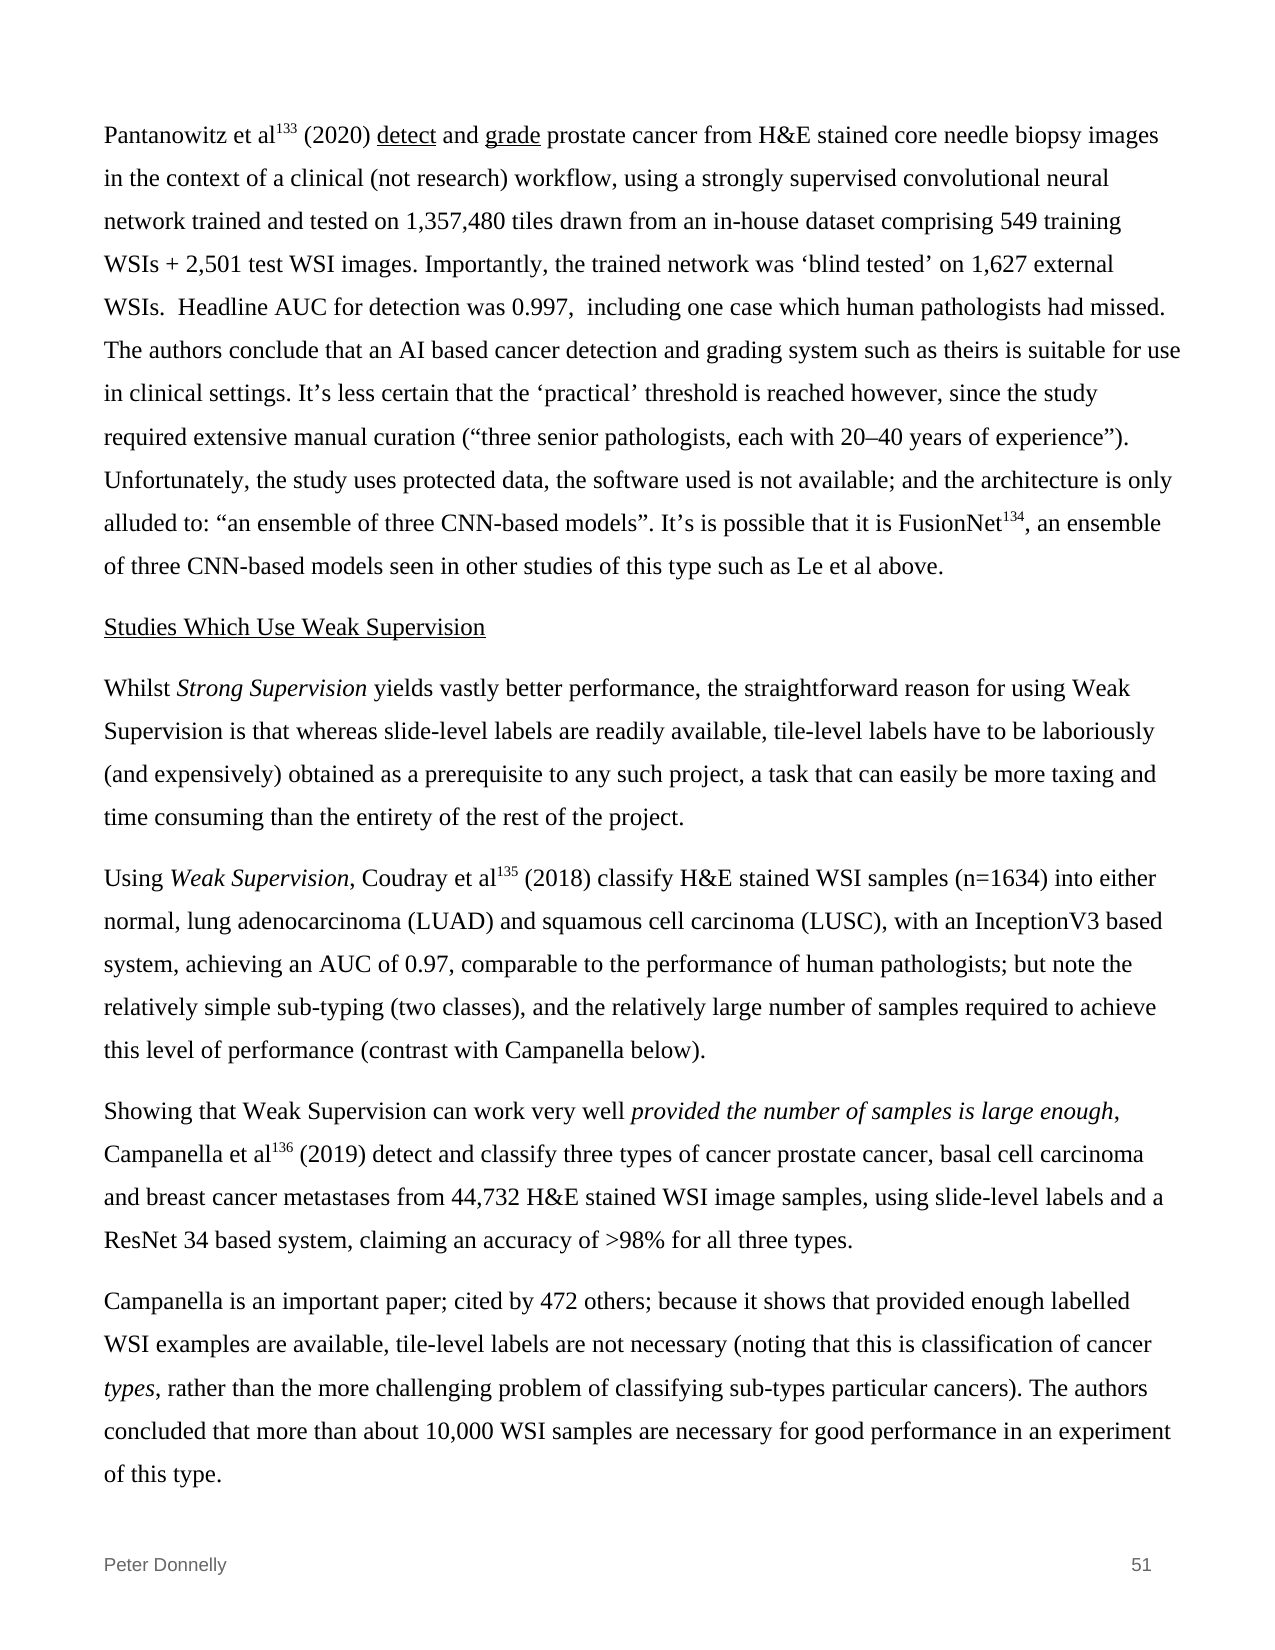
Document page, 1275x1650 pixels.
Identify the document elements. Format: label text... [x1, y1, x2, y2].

text Studies Which Use Weak Supervision [103, 612, 1181, 641]
text Pantanowitz et al (2020) detect and grade prostate cancer from H&E stained core needle biopsy images in the context of a clinical (not research) workflow, using a strongly supervised convolutional neural network trained and tested on 1,357,480 tiles drawn from an in-house dataset comprising 549 training WSIs + 2,501 test WSI images. Importantly, the trained network was ‘blind tested’ on 1,627 external WSIs. Headline AUC for detection was 0.997, including one case which human pathologists had missed. The authors conclude that an AI based cancer detection and grading system such as theirs is suitable for use in clinical settings. It’s less certain that the ‘practical’ threshold is reached however, since the study required extensive manual curation (“three senior pathologists, each with 20–40 years of experience”). Unfortunately, the study uses protected data, the software used is not available; and the architecture is only alluded to: “an ensemble of three CNN-based models”. It’s is possible that it is FusionNet, an ensemble of three CNN-based models seen in other studies of this type such as Le et al above. [103, 120, 1181, 580]
text Using Weak Supervision, Coudray et al (2018) classify H&E stained WSI samples (n=1634) into either normal, lung adenocarcinoma (LUAD) and squamous cell carcinoma (LUSC), with an InceptionV3 based system, achieving an AUC of 0.97, comparable to the performance of human pathologists; but note the relatively simple sub-typing (two classes), and the relatively large number of samples required to achieve this level of performance (contrast with Campanella below). [103, 863, 1181, 1064]
text Whilst Strong Supervision yields vastly better performance, the straightforward reason for using Weak Supervision is that whereas slide-level labels are readily available, tile-level labels have to be laboriously (and expensively) obtained as a prerequisite to any such project, a task that can easily be more taxing and time consuming than the entirety of the rest of the project. [103, 673, 1181, 831]
text Campanella is an important paper; cited by 472 others; because it shows that provided enough labelled WSI examples are available, tile-level labels are not necessary (noting that this is classification of cancer types, rather than the more challenging problem of classifying sub-types particular cancers). The authors concluded that more than about 10,000 WSI samples are necessary for good performance in an experiment of this type. [103, 1286, 1181, 1488]
text Showing that Weak Supervision can work very well provided the number of samples is large enough, Campanella et al (2019) detect and classify three types of cancer prostate cancer, basal cell carcinoma and breast cancer metastases from 44,732 H&E stained WSI image samples, using slide-level labels and a ResNet 34 based system, claiming an accuracy of >98% for all three types. [103, 1096, 1181, 1254]
